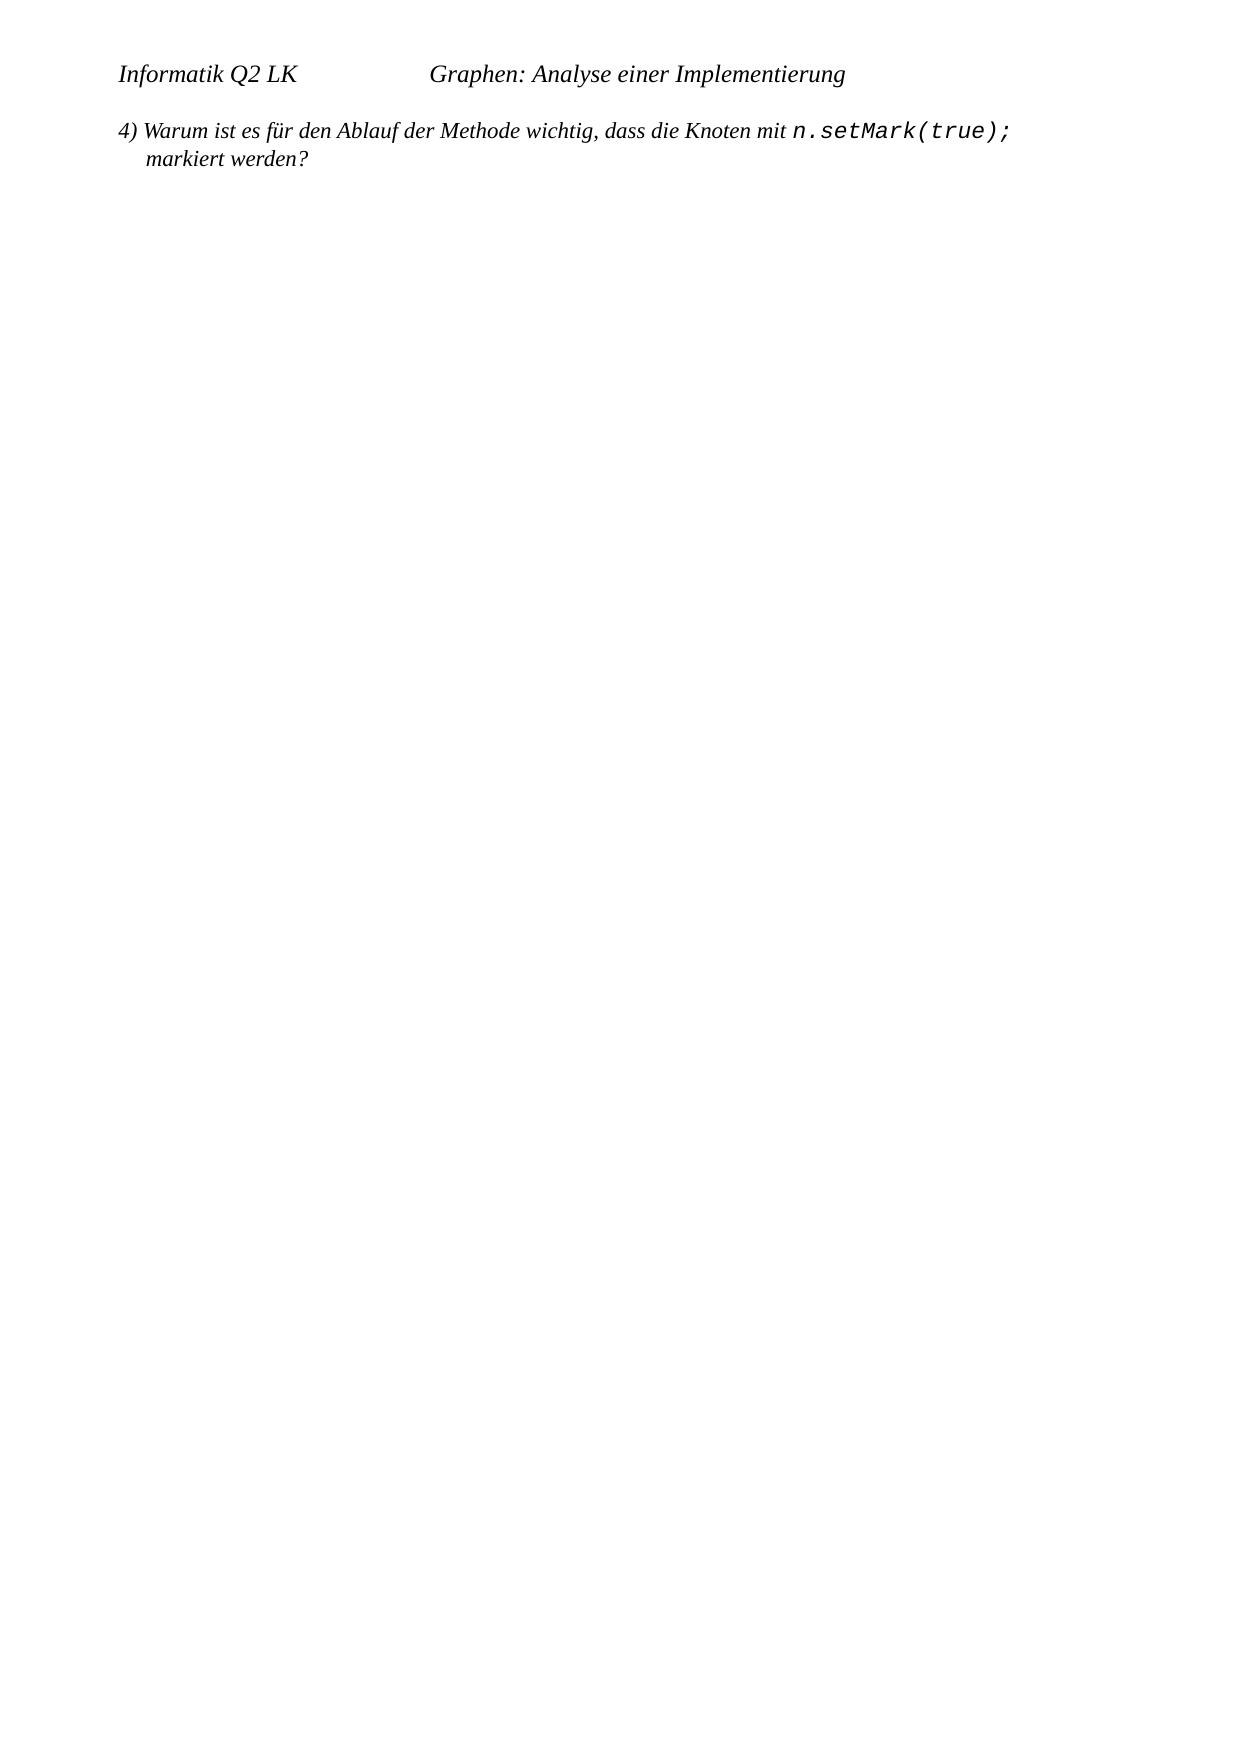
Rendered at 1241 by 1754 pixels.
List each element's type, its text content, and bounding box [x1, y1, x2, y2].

text 4) Warum ist es für den Ablauf der Methode wichtig, dass die Knoten mit n.setMark(true); markiert werden? [118, 117, 1122, 174]
